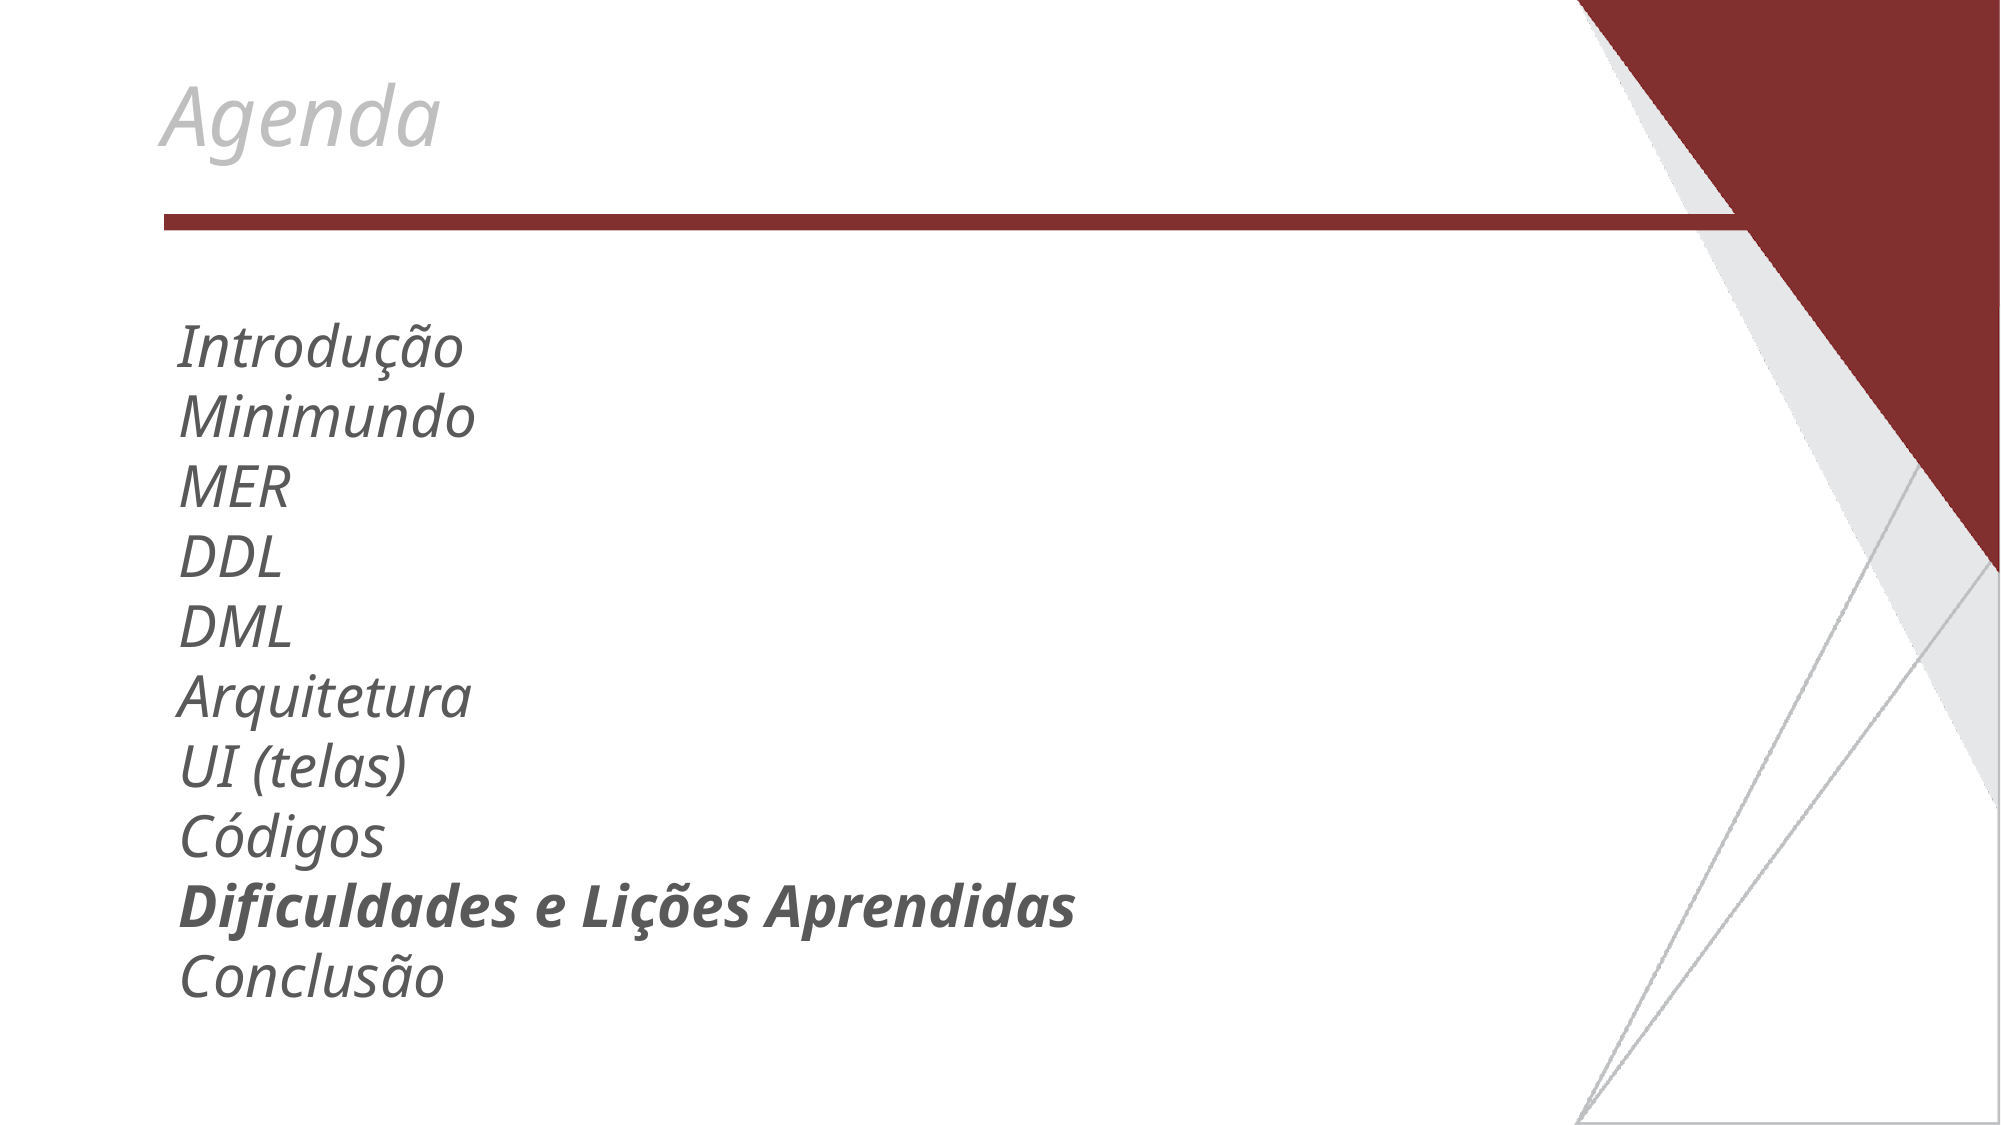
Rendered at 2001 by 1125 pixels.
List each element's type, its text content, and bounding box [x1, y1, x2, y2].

text_box Introdução Minimundo MER DDL DML Arquitetura UI (telas) Códigos Dificuldades e Lições Aprendidas Conclusão [164, 302, 1730, 1125]
picture [0, 0, 2001, 1125]
text_box [164, 214, 1927, 231]
text_box Agenda [147, 55, 1681, 208]
